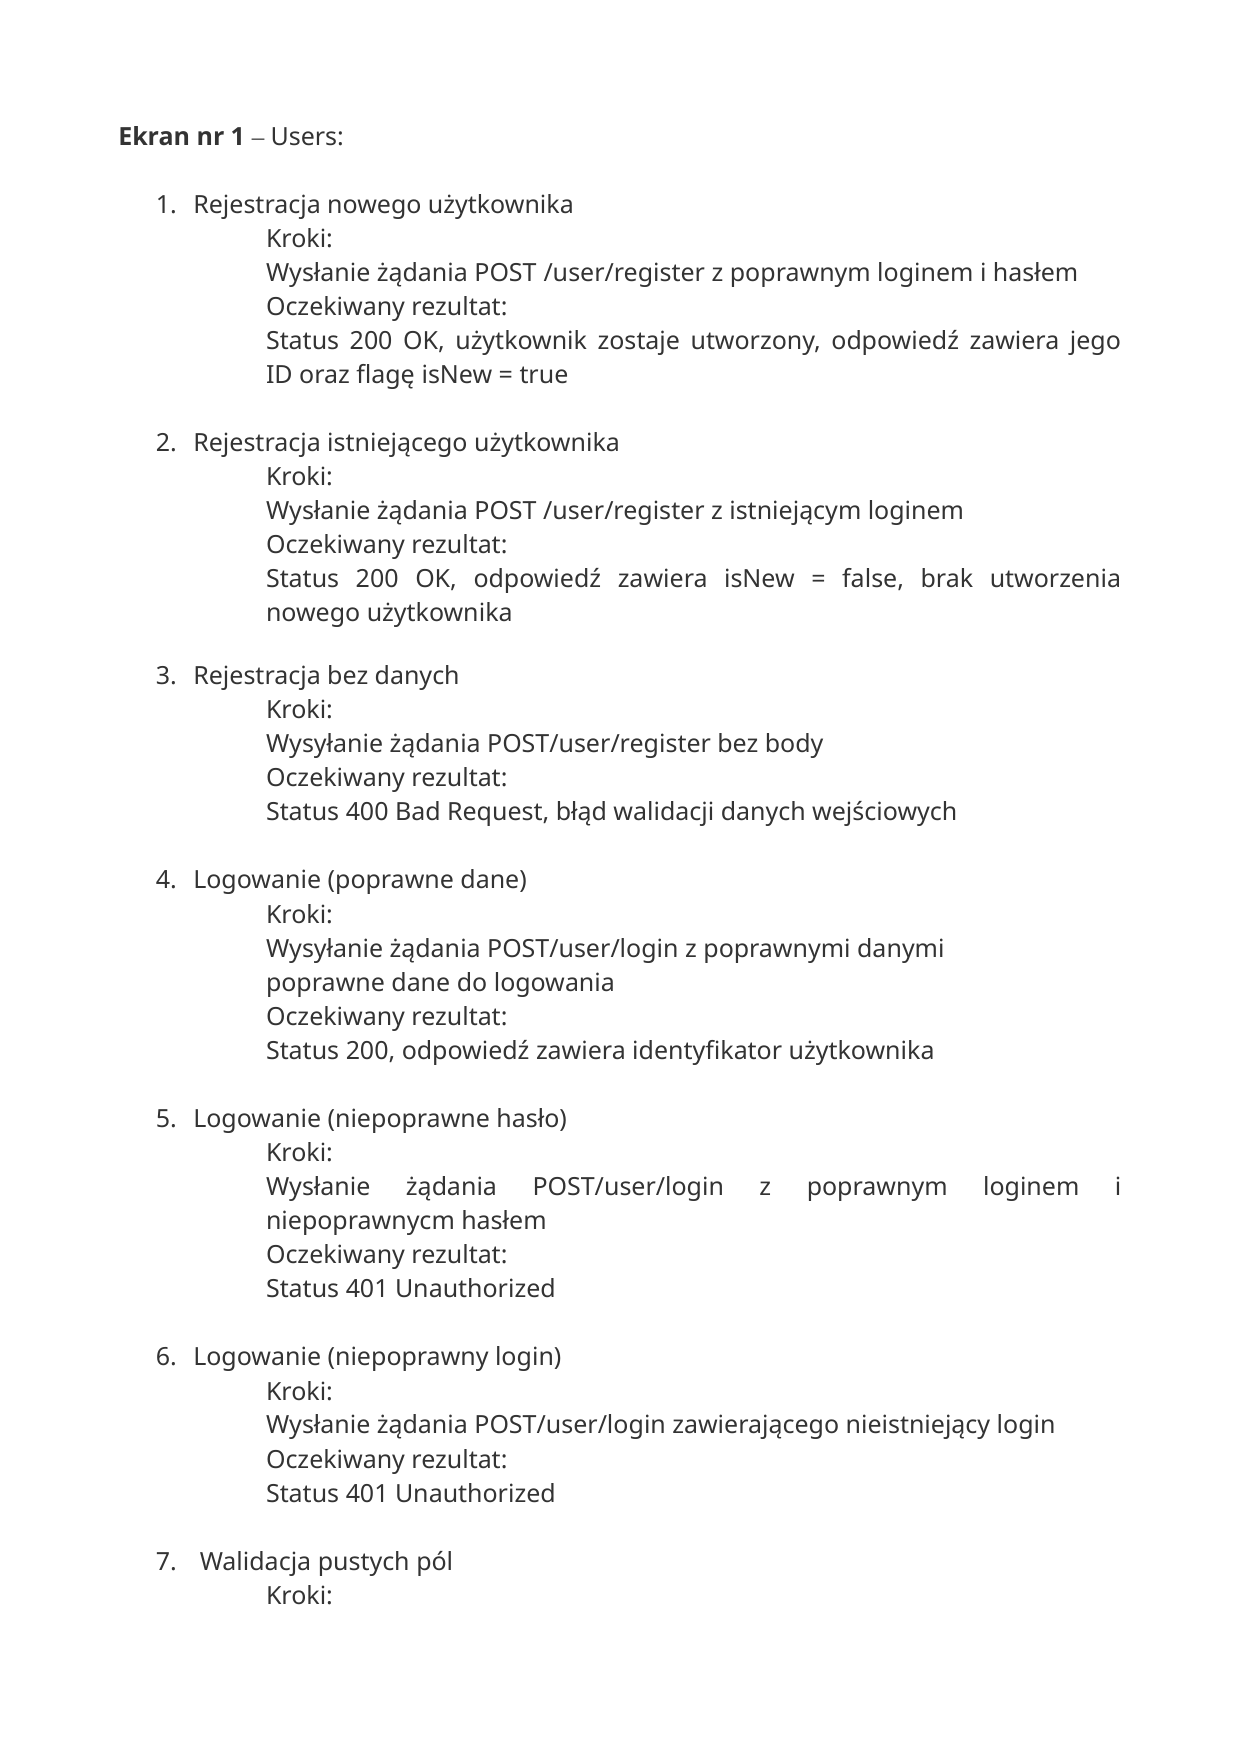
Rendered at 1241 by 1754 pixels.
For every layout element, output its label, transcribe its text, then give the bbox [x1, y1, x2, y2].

text Kroki: [266, 1373, 1122, 1407]
text Status 400 Bad Request, błąd walidacji danych wejściowych [266, 794, 1122, 828]
text Kroki: [266, 1577, 1122, 1612]
text Ekran nr 1 – Users: [118, 118, 1122, 152]
text Status 401 Unauthorized [266, 1475, 1122, 1509]
text Kroki: [266, 459, 1122, 493]
text Oczekiwany rezultat: [266, 1441, 1122, 1475]
text Oczekiwany rezultat: [266, 1237, 1122, 1271]
text poprawne dane do logowania [266, 964, 1122, 998]
text Wysyłanie żądania POST/user/register bez body [266, 726, 1122, 760]
list Logowanie (niepoprawny login) [156, 1339, 1122, 1373]
text Wysłanie żądania POST /user/register z poprawnym loginem i hasłem [266, 254, 1122, 288]
list Rejestracja bez danych [156, 658, 1122, 692]
text Oczekiwany rezultat: [266, 527, 1122, 561]
text Wysłanie żądania POST /user/register z istniejącym loginem [266, 493, 1122, 527]
text Status 200 OK, odpowiedź zawiera isNew = false, brak utworzenia nowego użytkownika [266, 561, 1122, 629]
text Kroki: [266, 220, 1122, 254]
text Status 200, odpowiedź zawiera identyfikator użytkownika [266, 1032, 1122, 1067]
text Oczekiwany rezultat: [266, 760, 1122, 794]
text Kroki: [266, 896, 1122, 930]
list Walidacja pustych pól [156, 1543, 1122, 1577]
list Logowanie (poprawne dane) [156, 862, 1122, 896]
text Oczekiwany rezultat: [266, 998, 1122, 1032]
list Rejestracja istniejącego użytkownika [156, 425, 1122, 459]
text Kroki: [266, 1135, 1122, 1169]
text Wysyłanie żądania POST/user/login z poprawnymi danymi [266, 930, 1122, 964]
text Kroki: [266, 692, 1122, 726]
text Wysłanie żądania POST/user/login z poprawnym loginem i niepoprawnycm hasłem [266, 1169, 1122, 1237]
list Rejestracja nowego użytkownika [156, 186, 1122, 220]
text Wysłanie żądania POST/user/login zawierającego nieistniejący login [266, 1407, 1122, 1441]
text Oczekiwany rezultat: [266, 288, 1122, 322]
text Status 401 Unauthorized [266, 1271, 1122, 1305]
list Logowanie (niepoprawne hasło) [156, 1101, 1122, 1135]
text Status 200 OK, użytkownik zostaje utworzony, odpowiedź zawiera jego ID oraz flagę isNew = true [266, 322, 1122, 391]
